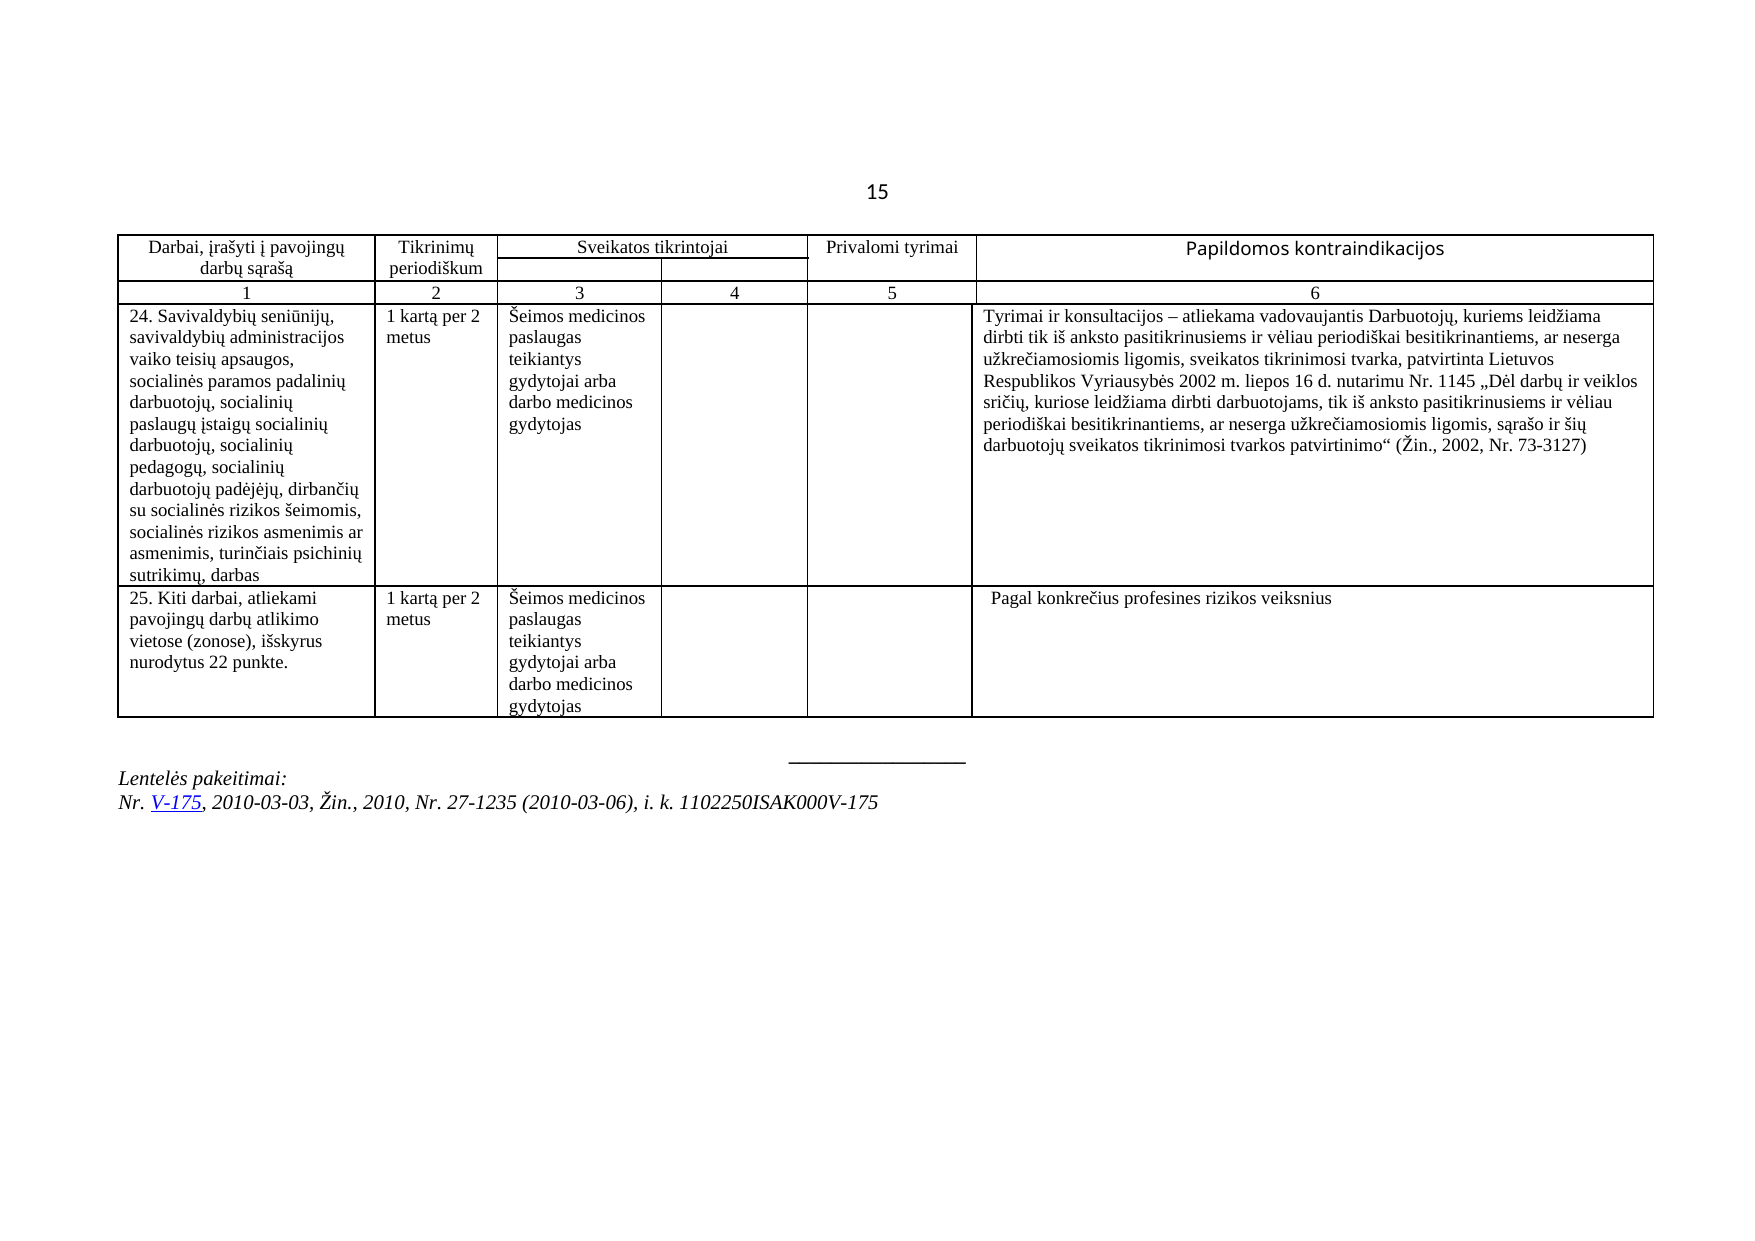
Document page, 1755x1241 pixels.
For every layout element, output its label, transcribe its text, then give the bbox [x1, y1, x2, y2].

table_header Sveikatos tikrintojai [498, 236, 807, 257]
table_cell 25. Kiti darbai, atliekami pavojingų darbų atlikimo vietose (zonose), išskyrus nurodytus 22 punkte. [119, 587, 374, 716]
text _________________ [118, 742, 1636, 766]
table_header Privalomi tyrimai [808, 236, 976, 280]
table_cell 5 [808, 282, 976, 303]
table_cell 1 [119, 282, 374, 303]
table_header Tikrinimų periodiškumas [376, 236, 497, 280]
table_cell 3 [498, 282, 661, 303]
text Lentelės pakeitimai: [118, 766, 1636, 790]
table_cell [808, 305, 971, 585]
table_cell 2 [376, 282, 497, 303]
table_cell [808, 587, 971, 716]
table_cell [662, 587, 807, 716]
table_cell [662, 305, 807, 585]
text Nr. V-175, 2010-03-03, Žin., 2010, Nr. 27-1235 (2010-03-06), i. k. 1102250ISAK000V-175 [118, 790, 1636, 814]
table_header Darbai, įrašyti į pavojingų darbų sąrašą [119, 236, 374, 280]
table_cell [498, 259, 661, 280]
table_cell Pagal konkrečius profesines rizikos veiksnius [973, 587, 1653, 716]
table_cell 1 kartą per 2 metus [376, 587, 497, 716]
table_cell 4 [662, 282, 807, 303]
table_cell Tyrimai ir konsultacijos – atliekama vadovaujantis Darbuotojų, kuriems leidžiama dirbti tik iš anksto pasitikrinusiems ir vėliau periodiškai besitikrinantiems, ar neserga užkrečiamosiomis ligomis, sveikatos tikrinimosi tvarka, patvirtinta Lietuvos Respublikos Vyriausybės 2002 m. liepos 16 d. nutarimu Nr. 1145 „Dėl darbų ir veiklos sričių, kuriose leidžiama dirbti darbuotojams, tik iš anksto pasitikrinusiems ir vėliau periodiškai besitikrinantiems, ar neserga užkrečiamosiomis ligomis, sąrašo ir šių darbuotojų sveikatos tikrinimosi tvarkos patvirtinimo“ (Žin., 2002, Nr. 73-3127) [973, 305, 1653, 585]
table_header Papildomos kontraindikacijos [977, 236, 1653, 280]
table_cell 1 kartą per 2 metus [376, 305, 497, 585]
table_cell Šeimos medicinos paslaugas teikiantys gydytojai arba darbo medicinos gydytojas [498, 587, 661, 716]
table_cell 6 [977, 282, 1653, 303]
table_cell Šeimos medicinos paslaugas teikiantys gydytojai arba darbo medicinos gydytojas [498, 305, 661, 585]
table_cell 24. Savivaldybių seniūnijų, savivaldybių administracijos vaiko teisių apsaugos, socialinės paramos padalinių darbuotojų, socialinių paslaugų įstaigų socialinių darbuotojų, socialinių pedagogų, socialinių darbuotojų padėjėjų, dirbančių su socialinės rizikos šeimomis, socialinės rizikos asmenimis ar asmenimis, turinčiais psichinių sutrikimų, darbas [119, 305, 374, 585]
table_cell [662, 259, 807, 280]
